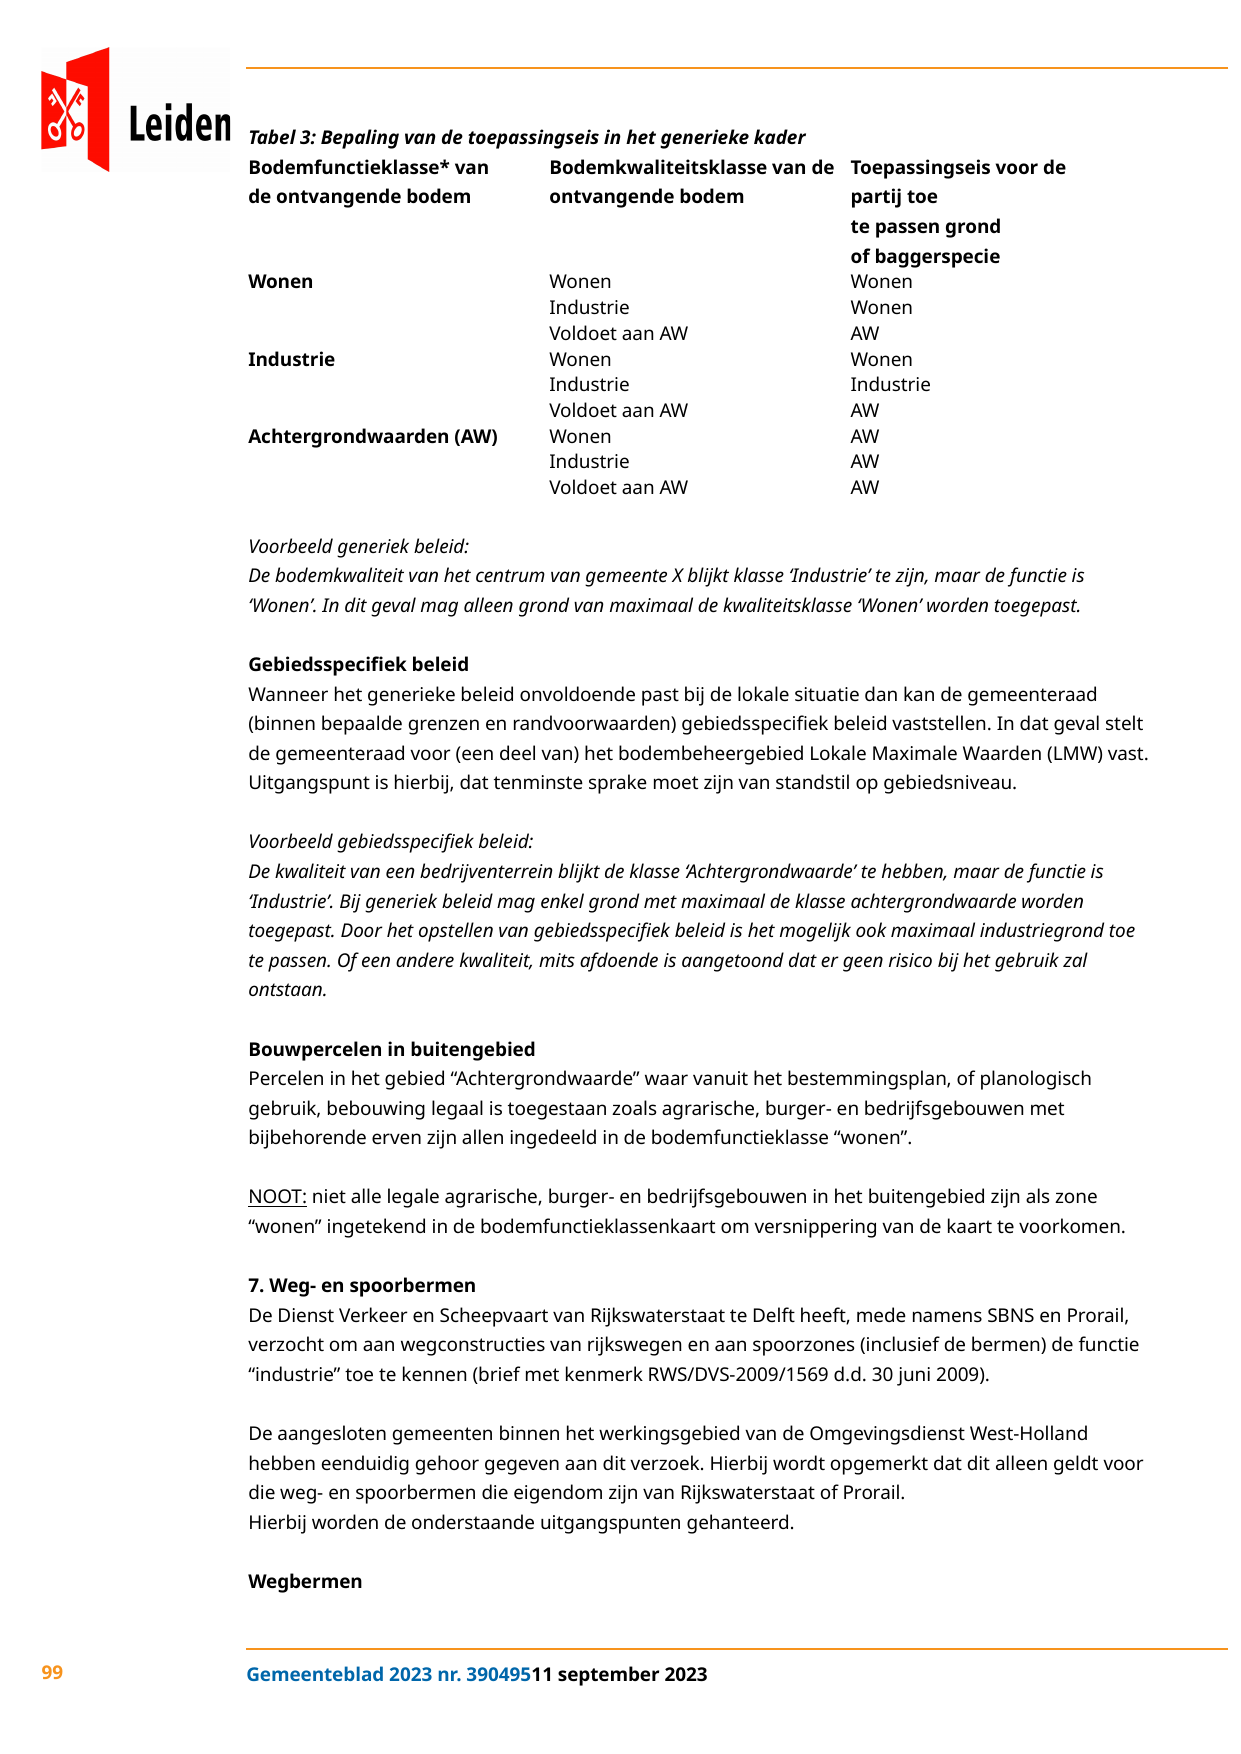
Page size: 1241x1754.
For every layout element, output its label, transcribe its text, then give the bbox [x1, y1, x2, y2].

text De bodemkwaliteit van het centrum van gemeente X blijkt klasse ‘Industrie’ te zijn, maar de functie is ‘Wonen’. In dit geval mag alleen grond van maximaal de kwaliteitsklasse ‘Wonen’ worden toegepast. [248, 562, 1152, 618]
table_cell Voldoet aan AW [549, 397, 850, 423]
table_cell Wonen [549, 346, 850, 371]
table_cell Industrie [549, 449, 850, 474]
text De Dienst Verkeer en Scheepvaart van Rijkswaterstaat te Delft heeft, mede namens SBNS en Prorail, verzocht om aan wegconstructies van rijkswegen en aan spoorzones (inclusief de bermen) de functie “industrie” toe te kennen (brief met kenmerk RWS/DVS-2009/1569 d.d. 30 juni 2009). [248, 1302, 1152, 1387]
table_cell Achtergrondwaarden (AW) [248, 423, 549, 500]
text De aangesloten gemeenten binnen het werkingsgebied van de Omgevingsdienst West-Holland hebben eenduidig gehoor gegeven aan dit verzoek. Hierbij wordt opgemerkt dat dit alleen geldt voor die weg- en spoorbermen die eigendom zijn van Rijkswaterstaat of Prorail. [248, 1420, 1152, 1505]
table_cell Industrie [549, 371, 850, 397]
text 7. Weg- en spoorbermen [248, 1272, 1152, 1298]
table_header Bodemfunctieklasse* van de ontvangende bodem [248, 154, 549, 268]
table_cell AW [850, 423, 1152, 449]
table_cell AW [850, 474, 1152, 500]
table_cell Industrie [549, 294, 850, 320]
text Tabel 3: Bepaling van de toepassingseis in het generieke kader [248, 124, 1152, 150]
table_cell Wonen [549, 423, 850, 449]
table_cell Voldoet aan AW [549, 320, 850, 346]
table_cell Industrie [248, 346, 549, 423]
text Wegbermen [248, 1568, 1152, 1594]
text Hierbij worden de onderstaande uitgangspunten gehanteerd. [248, 1509, 1152, 1535]
table_cell Wonen [248, 269, 549, 346]
table_header Bodemkwaliteitsklasse van de ontvangende bodem [549, 154, 850, 268]
table_cell Voldoet aan AW [549, 474, 850, 500]
table_cell AW [850, 397, 1152, 423]
text Voorbeeld gebiedsspecifiek beleid: [248, 829, 1152, 854]
table_cell AW [850, 449, 1152, 474]
text Wanneer het generieke beleid onvoldoende past bij de lokale situatie dan kan de gemeenteraad (binnen bepaalde grenzen en randvoorwaarden) gebiedsspecifiek beleid vaststellen. In dat geval stelt de gemeenteraad voor (een deel van) het bodembeheergebied Lokale Maximale Waarden (LMW) vast. Uitgangspunt is hierbij, dat tenminste sprake moet zijn van standstil op gebiedsniveau. [248, 681, 1152, 795]
text Voorbeeld generiek beleid: [248, 533, 1152, 559]
table_cell Wonen [850, 269, 1152, 294]
picture [41, 47, 231, 172]
text Percelen in het gebied “Achtergrondwaarde” waar vanuit het bestemmingsplan, of planologisch gebruik, bebouwing legaal is toegestaan zoals agrarische, burger- en bedrijfsgebouwen met bijbehorende erven zijn allen ingedeeld in de bodemfunctieklasse “wonen”. [248, 1065, 1152, 1150]
table_cell AW [850, 320, 1152, 346]
text Gebiedsspecifiek beleid [248, 651, 1152, 677]
text Bouwpercelen in buitengebied [248, 1036, 1152, 1062]
table_cell Wonen [549, 269, 850, 294]
text NOOT: niet alle legale agrarische, burger- en bedrijfsgebouwen in het buitengebied zijn als zone “wonen” ingetekend in de bodemfunctieklassenkaart om versnippering van de kaart te voorkomen. [248, 1184, 1152, 1239]
table_header Toepassingseis voor de partij toe te passen grond of baggerspecie [850, 154, 1152, 268]
table_cell Wonen [850, 346, 1152, 371]
table_cell Wonen [850, 294, 1152, 320]
text De kwaliteit van een bedrijventerrein blijkt de klasse ‘Achtergrondwaarde’ te hebben, maar de functie is ‘Industrie’. Bij generiek beleid mag enkel grond met maximaal de klasse achtergrondwaarde worden toegepast. Door het opstellen van gebiedsspecifiek beleid is het mogelijk ook maximaal industriegrond toe te passen. Of een andere kwaliteit, mits afdoende is aangetoond dat er geen risico bij het gebruik zal ontstaan. [248, 858, 1152, 1002]
table_cell Industrie [850, 371, 1152, 397]
